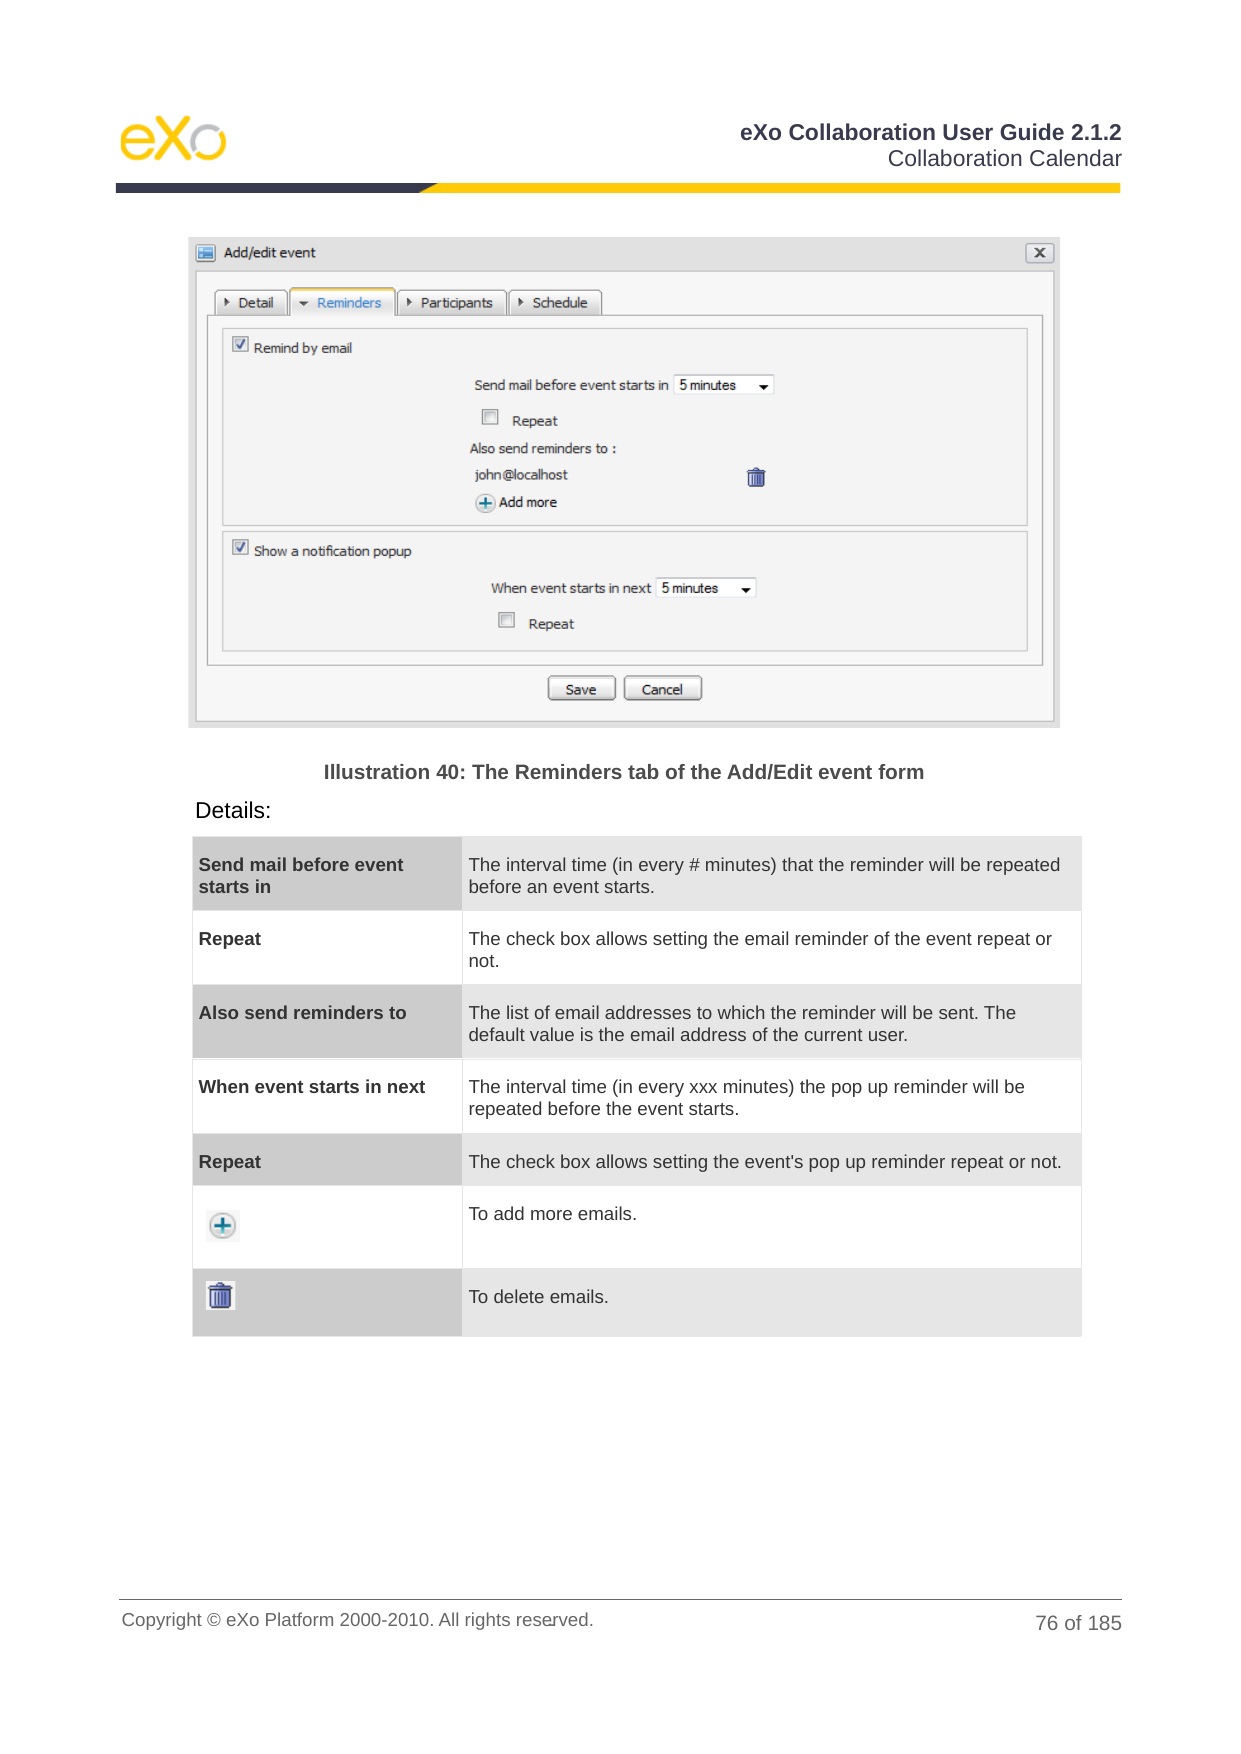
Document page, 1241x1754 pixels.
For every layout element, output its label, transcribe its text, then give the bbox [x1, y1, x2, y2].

picture [188, 237, 1061, 728]
table_cell When event starts in next [193, 1060, 462, 1133]
table_header The interval time (in every # minutes) that the reminder will be repeated before an event starts. [463, 837, 1081, 910]
picture [205, 1281, 236, 1310]
table_cell The check box allows setting the email reminder of the event repeat or not. [463, 911, 1081, 984]
table_cell To delete emails. [463, 1269, 1081, 1336]
table_cell The list of email addresses to which the reminder will be sent. The default value is the email address of the current user. [463, 985, 1081, 1058]
table_cell Also send reminders to [193, 985, 462, 1058]
list Details: [157, 223, 1122, 823]
table_cell Repeat [193, 911, 462, 984]
picture [120, 115, 227, 161]
table_cell To add more emails. [463, 1186, 1081, 1268]
table_cell The interval time (in every xxx minutes) the pop up reminder will be repeated before the event starts. [463, 1060, 1081, 1133]
table_cell [193, 1186, 462, 1268]
picture [205, 1210, 240, 1242]
list Illustration 40: The Reminders tab of the Add/Edit event form [168, 728, 1081, 783]
picture [115, 183, 1121, 193]
table_cell The check box allows setting the event's pop up reminder repeat or not. [463, 1134, 1081, 1185]
table_cell Repeat [193, 1134, 462, 1185]
table_cell [193, 1269, 462, 1336]
table_header Send mail before event starts in [193, 837, 462, 910]
